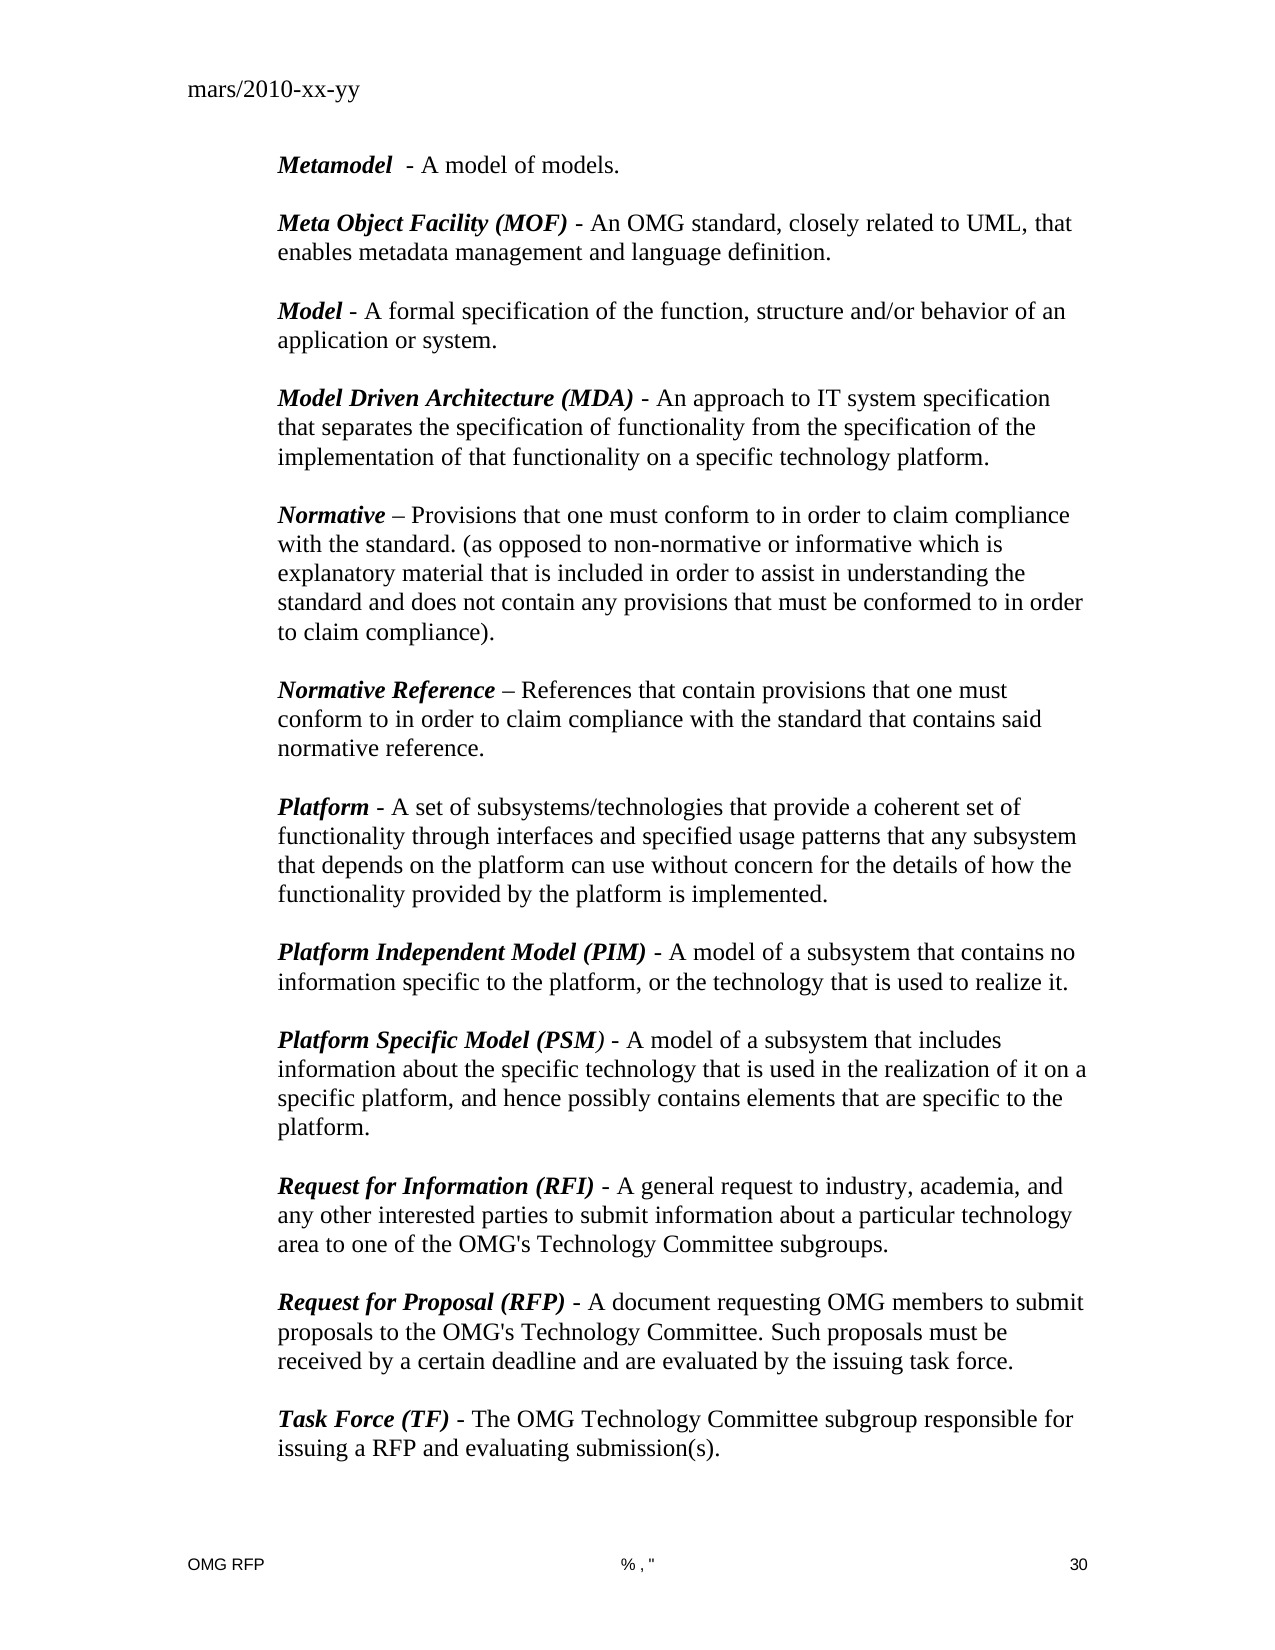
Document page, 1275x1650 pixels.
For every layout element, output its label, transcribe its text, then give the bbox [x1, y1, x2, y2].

text Metamodel - A model of models. [277, 150, 1087, 179]
text Model Driven Architecture (MDA) - An approach to IT system specification that separates the specification of functionality from the specification of the implementation of that functionality on a specific technology platform. [277, 383, 1087, 471]
text Platform Independent Model (PIM) - A model of a subsystem that contains no information specific to the platform, or the technology that is used to realize it. [277, 937, 1087, 996]
text Platform Specific Model (PSM) - A model of a subsystem that includes information about the specific technology that is used in the realization of it on a specific platform, and hence possibly contains elements that are specific to the platform. [277, 1025, 1087, 1142]
text Model - A formal specification of the function, structure and/or behavior of an application or system. [277, 296, 1087, 354]
text Meta Object Facility (MOF) - An OMG standard, closely related to UML, that enables metadata management and language definition. [277, 208, 1087, 267]
text Platform - A set of subsystems/technologies that provide a coherent set of functionality through interfaces and specified usage patterns that any subsystem that depends on the platform can use without concern for the details of how the functionality provided by the platform is implemented. [277, 792, 1087, 908]
text Normative – Provisions that one must conform to in order to claim compliance with the standard. (as opposed to non-normative or informative which is explanatory material that is included in order to assist in understanding the standard and does not contain any provisions that must be conformed to in order to claim compliance). [277, 500, 1087, 646]
text Request for Proposal (RFP) - A document requesting OMG members to submit proposals to the OMG's Technology Committee. Such proposals must be received by a certain deadline and are evaluated by the issuing task force. [277, 1287, 1087, 1375]
text Normative Reference – References that contain provisions that one must conform to in order to claim compliance with the standard that contains said normative reference. [277, 675, 1087, 762]
text Task Force (TF) - The OMG Technology Committee subgroup responsible for issuing a RFP and evaluating submission(s). [277, 1404, 1087, 1462]
text Request for Information (RFI) - A general request to industry, academia, and any other interested parties to submit information about a particular technology area to one of the OMG's Technology Committee subgroups. [277, 1171, 1087, 1258]
